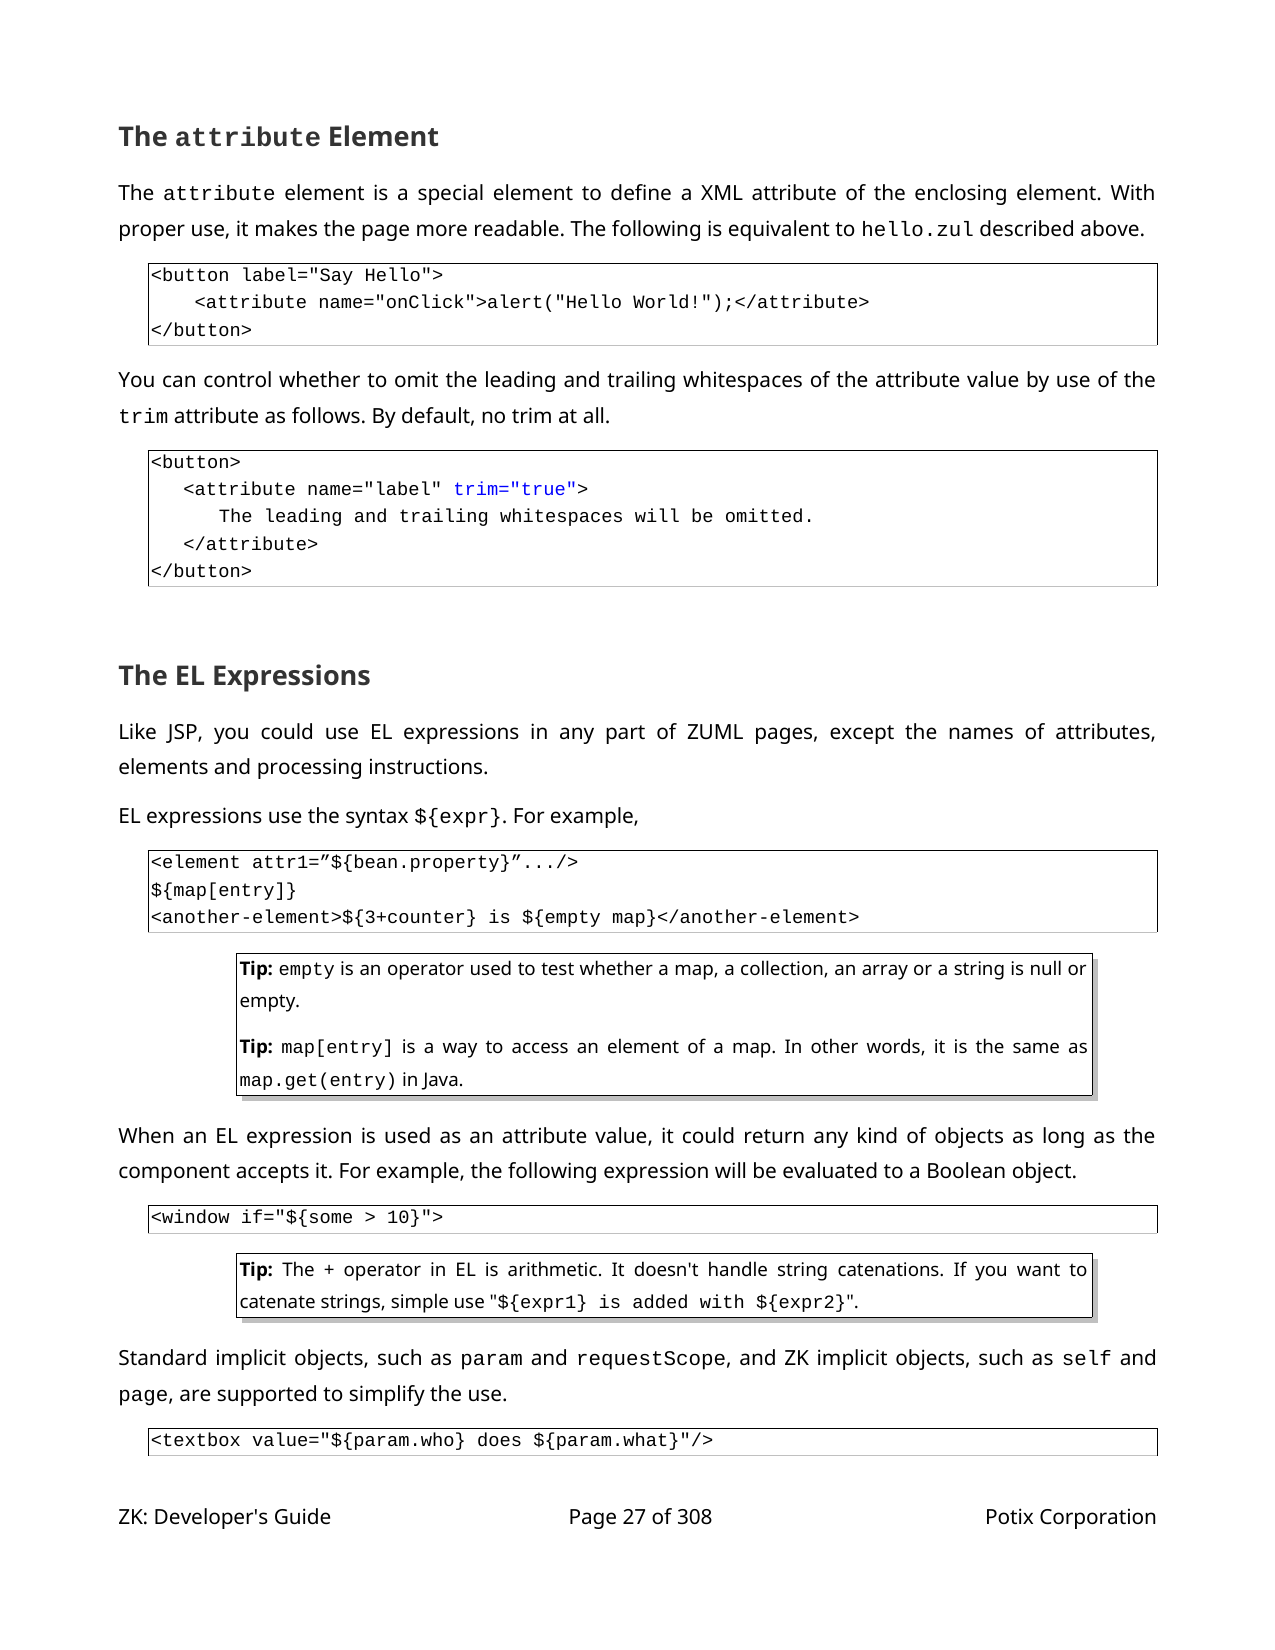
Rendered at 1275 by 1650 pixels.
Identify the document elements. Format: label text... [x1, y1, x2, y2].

text <window if="${some > 10}"> [149, 1206, 1157, 1233]
text You can control whether to omit the leading and trailing whitespaces of the attribute value by use of the trim attribute as follows. By default, no trim at all. [118, 366, 1157, 429]
text Tip: The + operator in EL is arithmetic. It doesn't handle string catenations. If you want to catenate strings, simple use "${expr1} is added with ${expr2}". [237, 1254, 1092, 1317]
text When an EL expression is used as an attribute value, it could return any kind of objects as long as the component accepts it. For example, the following expression will be evaluated to a Boolean object. [118, 1121, 1157, 1185]
text <button> [149, 451, 1157, 474]
text </attribute> [149, 531, 1157, 556]
text EL expressions use the syntax ${expr}. For example, [118, 801, 1157, 830]
text <button label="Say Hello"> [149, 264, 1157, 287]
text <element attr1=”${bean.property}”.../> [149, 851, 1157, 875]
text The attribute element is a special element to define a XML attribute of the enclosing element. With proper use, it makes the page more readable. The following is equivalent to hello.zul described above. [118, 178, 1157, 243]
text ${map[entry]} [149, 878, 1157, 902]
subtitle The attribute Element [118, 118, 1157, 155]
text <another-element>${3+counter} is ${empty map}</another-element> [149, 905, 1157, 932]
text <attribute name="label" trim="true"> [149, 477, 1157, 501]
text <textbox value="${param.who} does ${param.what}"/> [149, 1429, 1157, 1455]
text </button> [149, 318, 1157, 345]
text Tip: empty is an operator used to test whether a map, a collection, an array or a string is null or empty. [237, 954, 1092, 1013]
text Tip: map[entry] is a way to access an element of a map. In other words, it is the same as map.get(entry) in Java. [237, 1031, 1092, 1095]
text The leading and trailing whitespaces will be omitted. [149, 504, 1157, 528]
text Standard implicit objects, such as param and requestScope, and ZK implicit objects, such as self and page, are supported to simplify the use. [118, 1343, 1157, 1408]
text </button> [149, 559, 1157, 586]
subtitle The EL Expressions [118, 657, 1157, 693]
text <attribute name="onClick">alert("Hello World!");</attribute> [149, 290, 1157, 315]
text Like JSP, you could use EL expressions in any part of ZUML pages, except the names of attributes, elements and processing instructions. [118, 717, 1157, 781]
